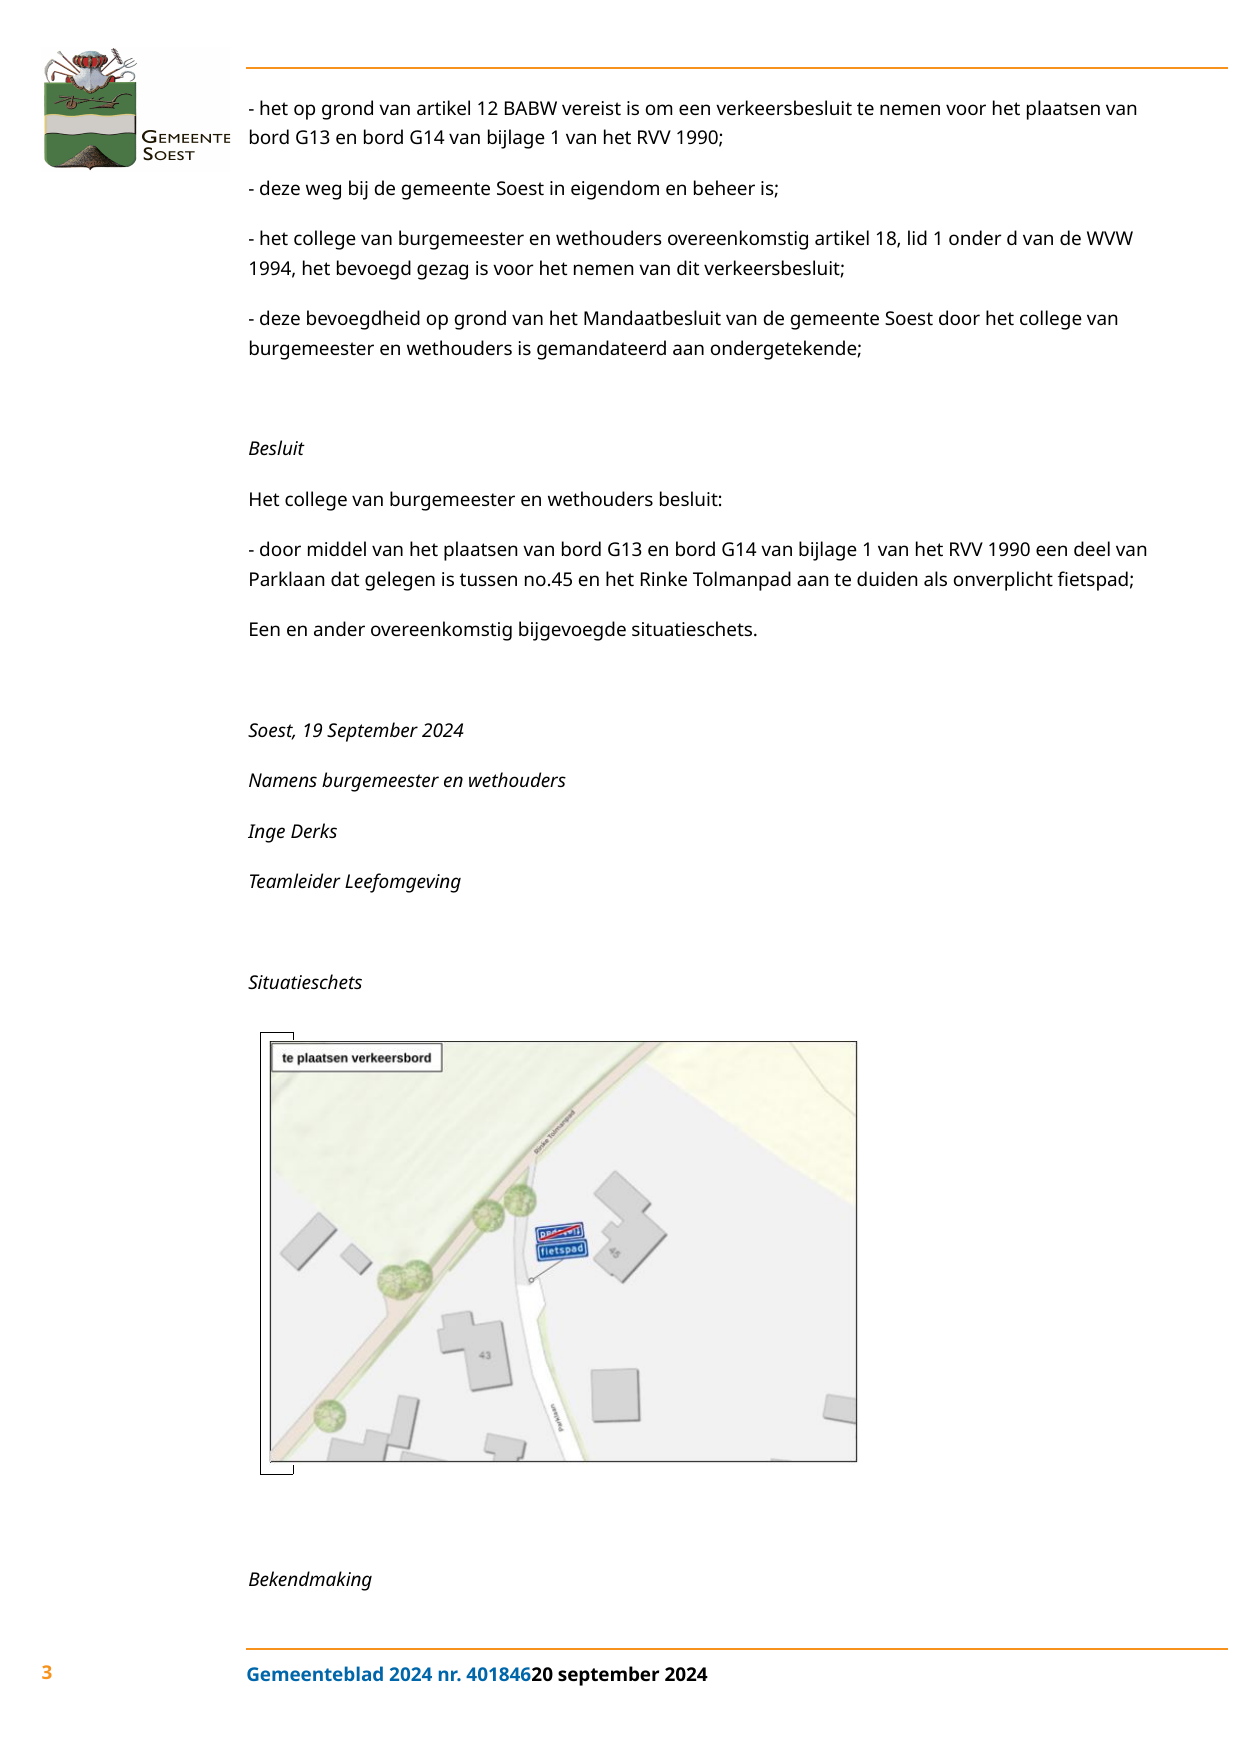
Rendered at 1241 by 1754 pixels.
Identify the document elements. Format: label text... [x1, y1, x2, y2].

text - door middel van het plaatsen van bord G13 en bord G14 van bijlage 1 van het RVV 1990 een deel van Parklaan dat gelegen is tussen no.45 en het Rinke Tolmanpad aan te duiden als onverplicht fietspad; [248, 536, 1152, 592]
text Namens burgemeester en wethouders [248, 768, 1152, 793]
text Bekendmaking [248, 1566, 1152, 1592]
picture [268, 1040, 860, 1465]
text Situatieschets [248, 969, 1152, 995]
text Soest, 19 September 2024 [248, 717, 1152, 743]
text Teamleider Leefomgeving [248, 868, 1152, 894]
text Inge Derks [248, 818, 1152, 844]
text - het op grond van artikel 12 BABW vereist is om een verkeersbesluit te nemen voor het plaatsen van bord G13 en bord G14 van bijlage 1 van het RVV 1990; [248, 95, 1152, 150]
text - het college van burgemeester en wethouders overeenkomstig artikel 18, lid 1 onder d van de WVW 1994, het bevoegd gezag is voor het nemen van dit verkeersbesluit; [248, 225, 1152, 281]
text Besluit [248, 436, 1152, 461]
picture [41, 47, 231, 172]
text - deze weg bij de gemeente Soest in eigendom en beheer is; [248, 175, 1152, 201]
text - deze bevoegdheid op grond van het Mandaatbesluit van de gemeente Soest door het college van burgemeester en wethouders is gemandateerd aan ondergetekende; [248, 305, 1152, 361]
text Het college van burgemeester en wethouders besluit: [248, 486, 1152, 512]
text Een en ander overeenkomstig bijgevoegde situatieschets. [248, 616, 1152, 642]
